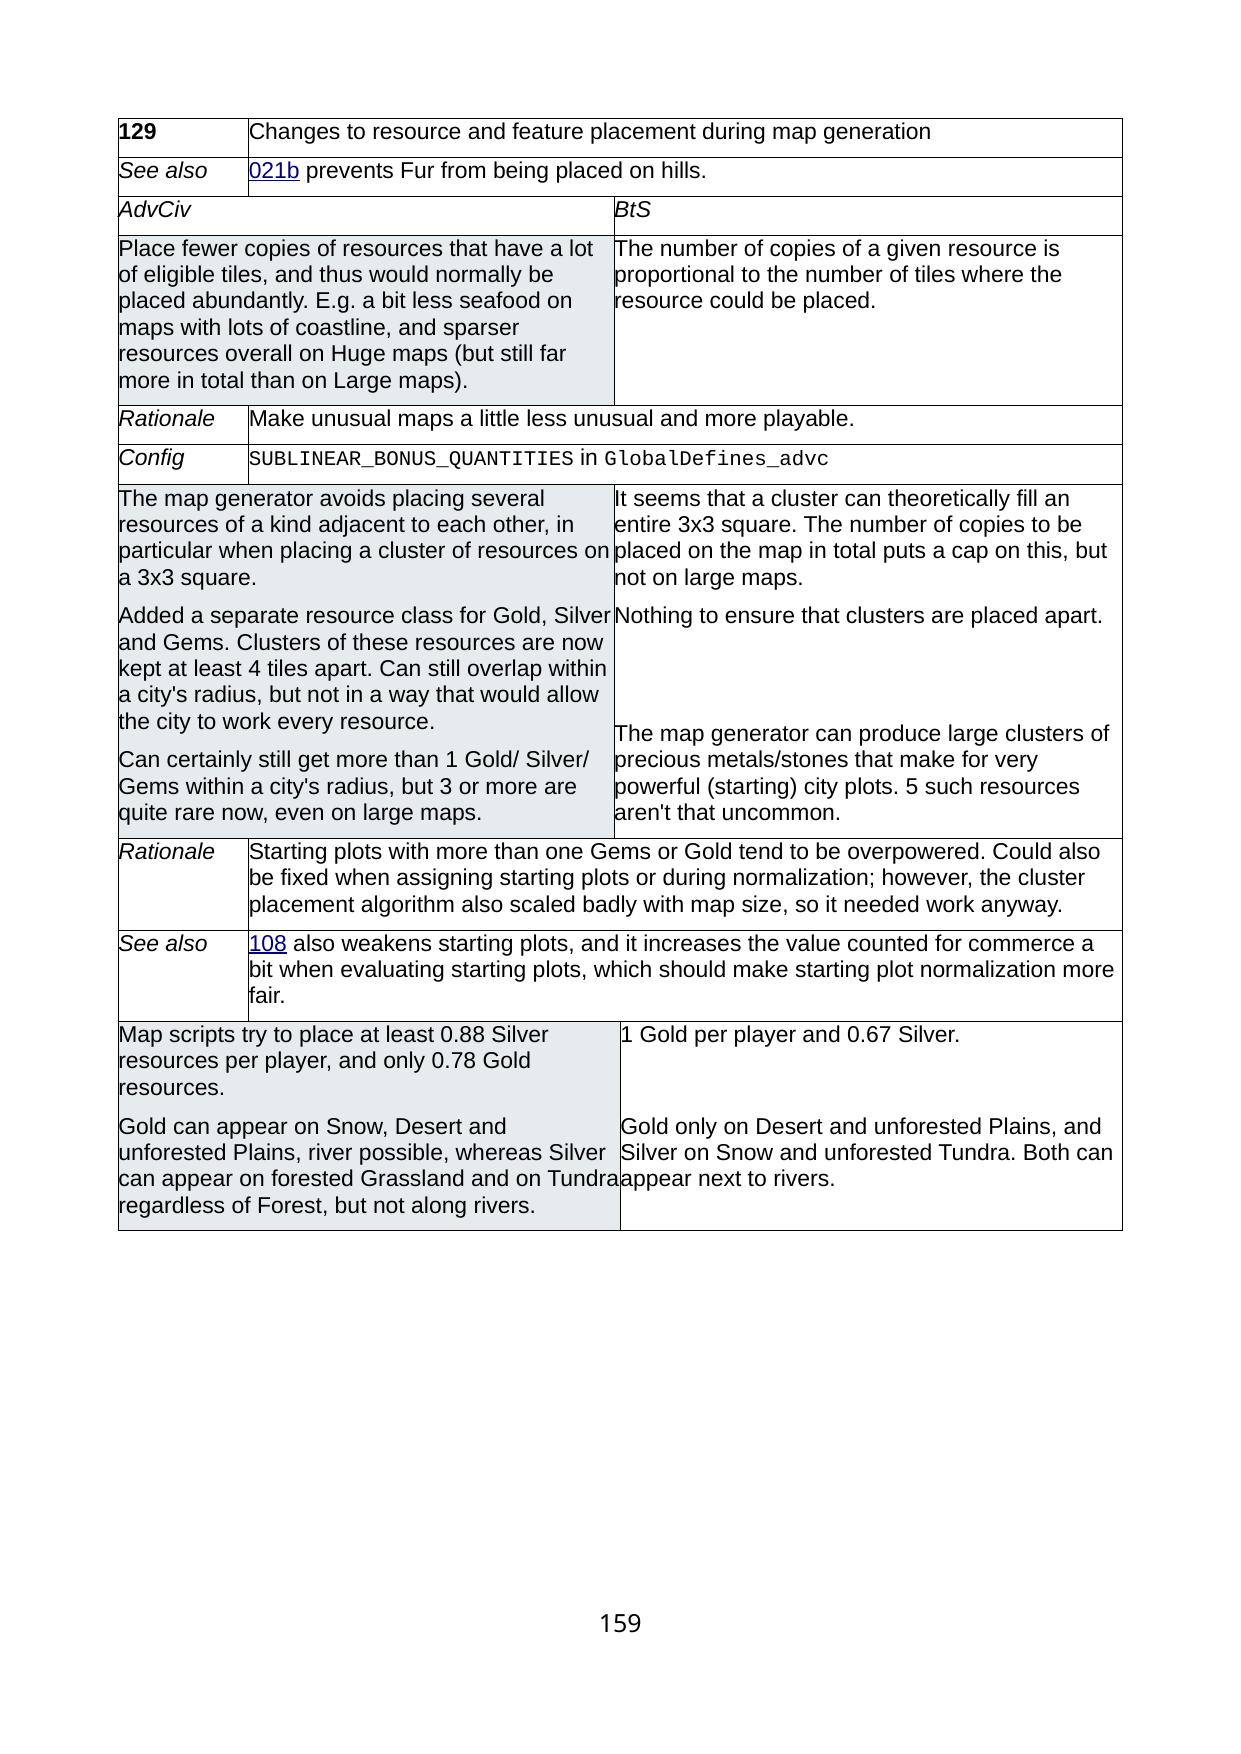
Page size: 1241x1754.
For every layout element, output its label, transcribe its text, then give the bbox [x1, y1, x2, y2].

table_cell Config [119, 445, 248, 484]
table_cell Rationale [119, 406, 248, 444]
table_header 129 [119, 119, 248, 157]
table_cell 021b prevents Fur from being placed on hills. [249, 158, 1122, 196]
table_cell Rationale [119, 839, 248, 929]
table_cell See also [119, 931, 248, 1021]
table_cell It seems that a cluster can theoretically fill an entire 3x3 square. The number of copies to be placed on the map in total puts a cap on this, but not on large maps. Nothing to ensure that clusters are placed apart. The map generator can produce large clusters of precious metals/stones that make for very powerful (starting) city plots. 5 such resources aren't that uncommon. [615, 485, 1122, 838]
table_cell Place fewer copies of resources that have a lot of eligible tiles, and thus would normally be placed abundantly. E.g. a bit less seafood on maps with lots of coastline, and sparser resources overall on Huge maps (but still far more in total than on Large maps). [119, 236, 614, 405]
table_cell Make unusual maps a little less unusual and more playable. [249, 406, 1122, 444]
table_cell The number of copies of a given resource is proportional to the number of tiles where the resource could be placed. [615, 236, 1122, 405]
table_cell 1 Gold per player and 0.67 Silver. Gold only on Desert and unforested Plains, and Silver on Snow and unforested Tundra. Both can appear next to rivers. [621, 1022, 1122, 1230]
table_cell Starting plots with more than one Gems or Gold tend to be overpowered. Could also be fixed when assigning starting plots or during normalization; however, the cluster placement algorithm also scaled badly with map size, so it needed work anyway. [249, 839, 1122, 929]
table_cell BtS [615, 197, 1122, 235]
table_cell SUBLINEAR_BONUS_QUANTITIES in GlobalDefines_advc [249, 445, 1122, 484]
table_cell 108 also weakens starting plots, and it increases the value counted for commerce a bit when evaluating starting plots, which should make starting plot normalization more fair. [249, 931, 1122, 1021]
table_cell AdvCiv [119, 197, 614, 235]
table_cell See also [119, 158, 248, 196]
table_cell The map generator avoids placing several resources of a kind adjacent to each other, in particular when placing a cluster of resources on a 3x3 square. Added a separate resource class for Gold, Silver and Gems. Clusters of these resources are now kept at least 4 tiles apart. Can still overlap within a city's radius, but not in a way that would allow the city to work every resource. Can certainly still get more than 1 Gold/ Silver/ Gems within a city's radius, but 3 or more are quite rare now, even on large maps. [119, 485, 614, 838]
table_header Changes to resource and feature placement during map generation [249, 119, 1122, 157]
table_cell Map scripts try to place at least 0.88 Silver resources per player, and only 0.78 Gold resources. Gold can appear on Snow, Desert and unforested Plains, river possible, whereas Silver can appear on forested Grassland and on Tundra regardless of Forest, but not along rivers. [119, 1022, 620, 1230]
